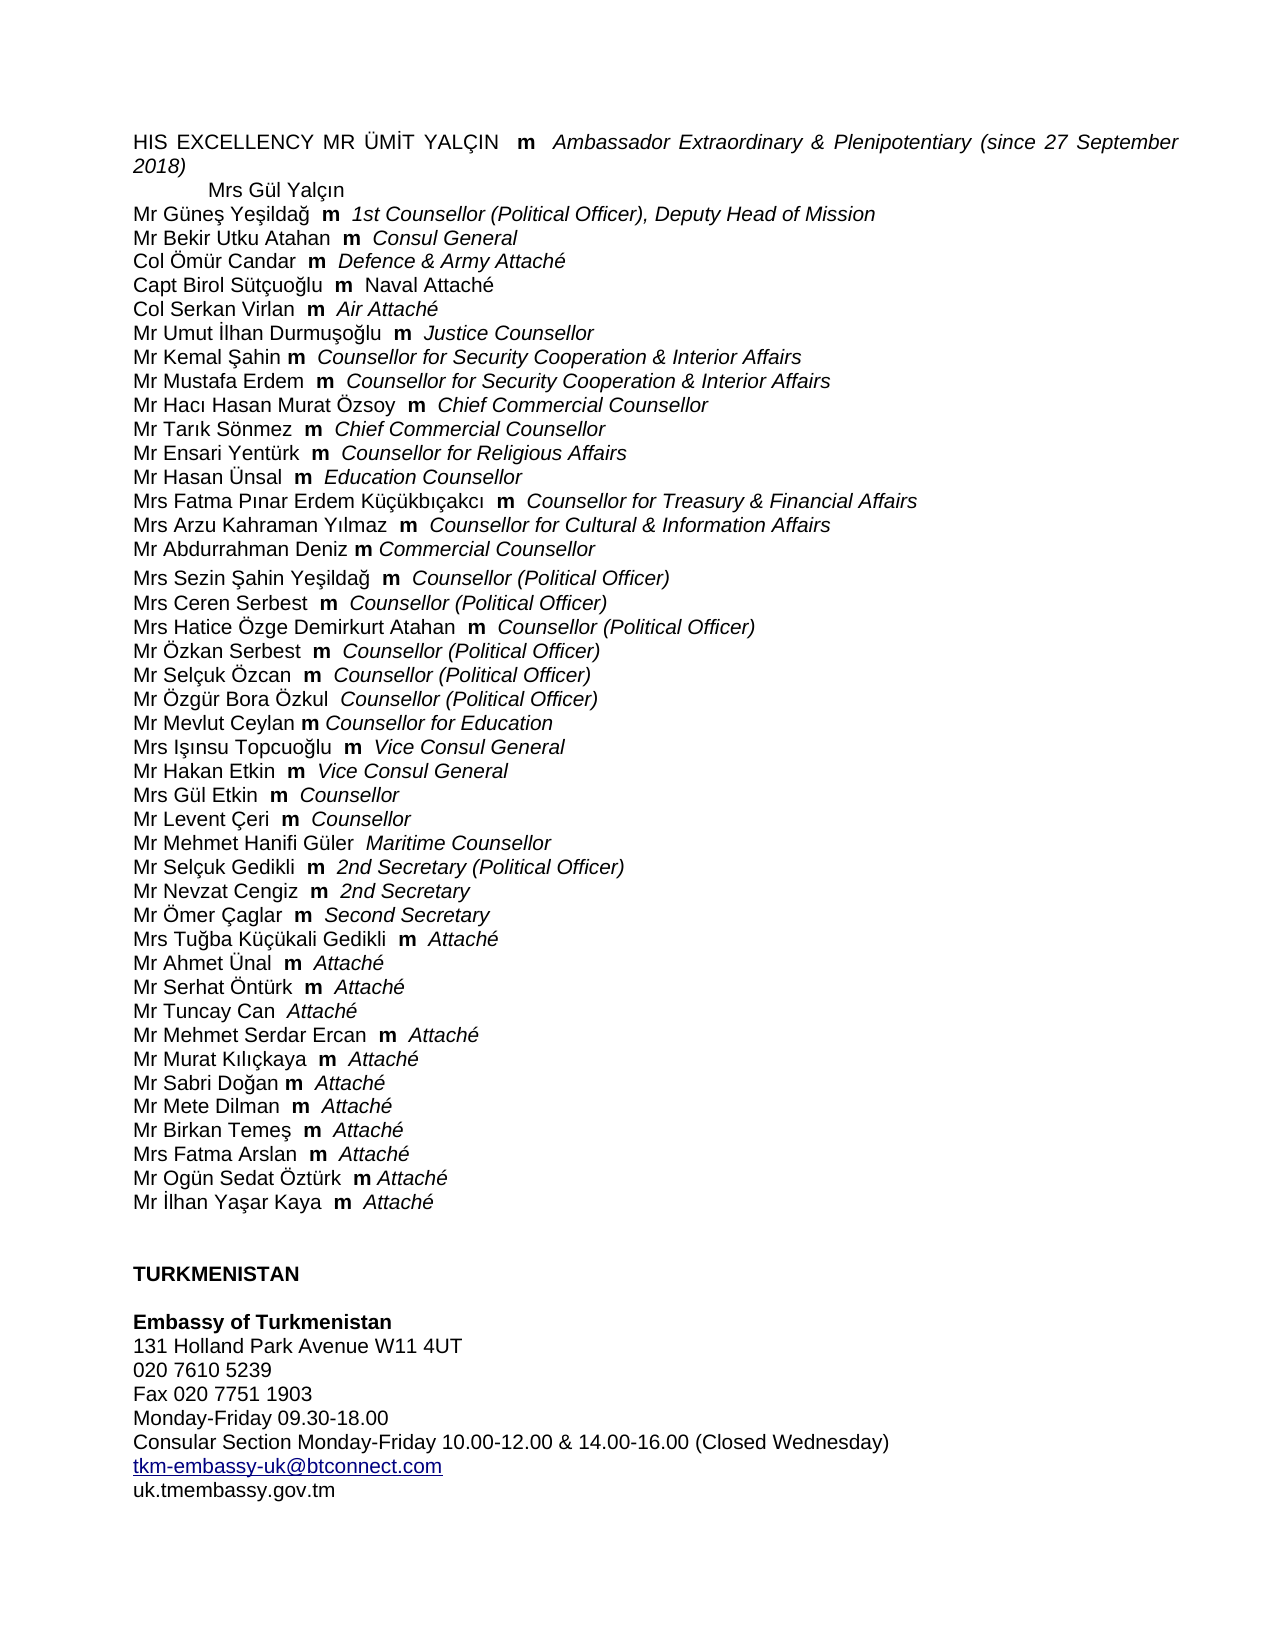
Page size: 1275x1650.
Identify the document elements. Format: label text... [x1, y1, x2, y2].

text Mr Tarık Sönmez m Chief Commercial Counsellor [133, 417, 1181, 441]
text Mr Selçuk Gedikli m 2nd Secretary (Political Officer) [133, 855, 1181, 879]
text 020 7610 5239 [133, 1358, 1181, 1382]
text Consular Section Monday-Friday 10.00-12.00 & 14.00-16.00 (Closed Wednesday) [133, 1430, 1181, 1454]
text Mr Mete Dilman m Attaché [133, 1094, 1181, 1118]
text Mr Sabri Doğan m Attaché [133, 1070, 1181, 1094]
text Mr Tuncay Can Attaché [133, 998, 1181, 1022]
text Mr Hakan Etkin m Vice Consul General [133, 759, 1181, 783]
text Mr Hasan Ünsal m Education Counsellor [133, 465, 1181, 489]
text Mrs Ceren Serbest m Counsellor (Political Officer) [133, 591, 1181, 615]
text Monday-Friday 09.30-18.00 [133, 1406, 1181, 1430]
text Mrs Sezin Şahin Yeşildağ m Counsellor (Political Officer) [133, 561, 1181, 591]
subtitle TURKMENISTAN [133, 1262, 1181, 1286]
text Fax 020 7751 1903 [133, 1382, 1181, 1406]
text Mr Özgür Bora Özkul Counsellor (Political Officer) [133, 687, 1181, 711]
text Mr Ogün Sedat Öztürk m Attaché [133, 1166, 1181, 1190]
text Mr Nevzat Cengiz m 2nd Secretary [133, 879, 1181, 903]
text Mrs Hatice Özge Demirkurt Atahan m Counsellor (Political Officer) [133, 615, 1181, 639]
text Mr Serhat Öntürk m Attaché [133, 974, 1181, 998]
text Mrs Tuğba Küçükali Gedikli m Attaché [133, 927, 1181, 951]
text Mr Abdurrahman Deniz m Commercial Counsellor [133, 537, 1181, 561]
text Mr Ensari Yentürk m Counsellor for Religious Affairs [133, 441, 1181, 465]
text Col Ömür Candar m Defence & Army Attaché [133, 249, 1181, 273]
text Embassy of Turkmenistan [133, 1310, 1181, 1334]
text Mrs Gül Etkin m Counsellor [133, 783, 1181, 807]
text Capt Birol Sütçuoğlu m Naval Attaché [133, 273, 1181, 297]
text uk.tmembassy.gov.tm [133, 1478, 1181, 1502]
text Mr Bekir Utku Atahan m Consul General [133, 225, 1181, 249]
text Mr Mevlut Ceylan m Counsellor for Education [133, 711, 1181, 735]
text Mrs Fatma Arslan m Attaché [133, 1142, 1181, 1166]
text Mr Güneş Yeşildağ m 1st Counsellor (Political Officer), Deputy Head of Mission [133, 201, 1181, 225]
text Mr Levent Çeri m Counsellor [133, 807, 1181, 831]
text Mr Ömer Çaglar m Second Secretary [133, 903, 1181, 927]
text Mr Hacı Hasan Murat Özsoy m Chief Commercial Counsellor [133, 393, 1181, 417]
text Mrs Arzu Kahraman Yılmaz m Counsellor for Cultural & Information Affairs [133, 513, 1181, 537]
text Mrs Fatma Pınar Erdem Küçükbıçakcı m Counsellor for Treasury & Financial Affairs [133, 489, 1181, 513]
text 131 Holland Park Avenue W11 4UT [133, 1334, 1181, 1358]
text Mr Murat Kılıçkaya m Attaché [133, 1046, 1181, 1070]
text tkm-embassy-uk@btconnect.com [133, 1454, 1181, 1478]
text Mrs Gül Yalçın [208, 177, 1181, 201]
text Mr Birkan Temeş m Attaché [133, 1118, 1181, 1142]
text His Excellency Mr Ümİt YalÇin m Ambassador Extraordinary & Plenipotentiary (since 27 September 2018) [133, 129, 1181, 177]
text Mr Mehmet Hanifi Güler Maritime Counsellor [133, 831, 1181, 855]
text Mr Mehmet Serdar Ercan m Attaché [133, 1022, 1181, 1046]
text Mr Kemal Şahin m Counsellor for Security Cooperation & Interior Affairs [133, 345, 1181, 369]
text Mr Mustafa Erdem m Counsellor for Security Cooperation & Interior Affairs [133, 369, 1181, 393]
text Mr Özkan Serbest m Counsellor (Political Officer) [133, 639, 1181, 663]
text Mr Ahmet Ünal m Attaché [133, 951, 1181, 974]
text Mr Umut İlhan Durmuşoğlu m Justice Counsellor [133, 321, 1181, 345]
text Mr İlhan Yaşar Kaya m Attaché [133, 1190, 1181, 1214]
text Mrs Işınsu Topcuoğlu m Vice Consul General [133, 735, 1181, 759]
text Mr Selçuk Özcan m Counsellor (Political Officer) [133, 663, 1181, 687]
text Col Serkan Virlan m Air Attaché [133, 297, 1181, 321]
